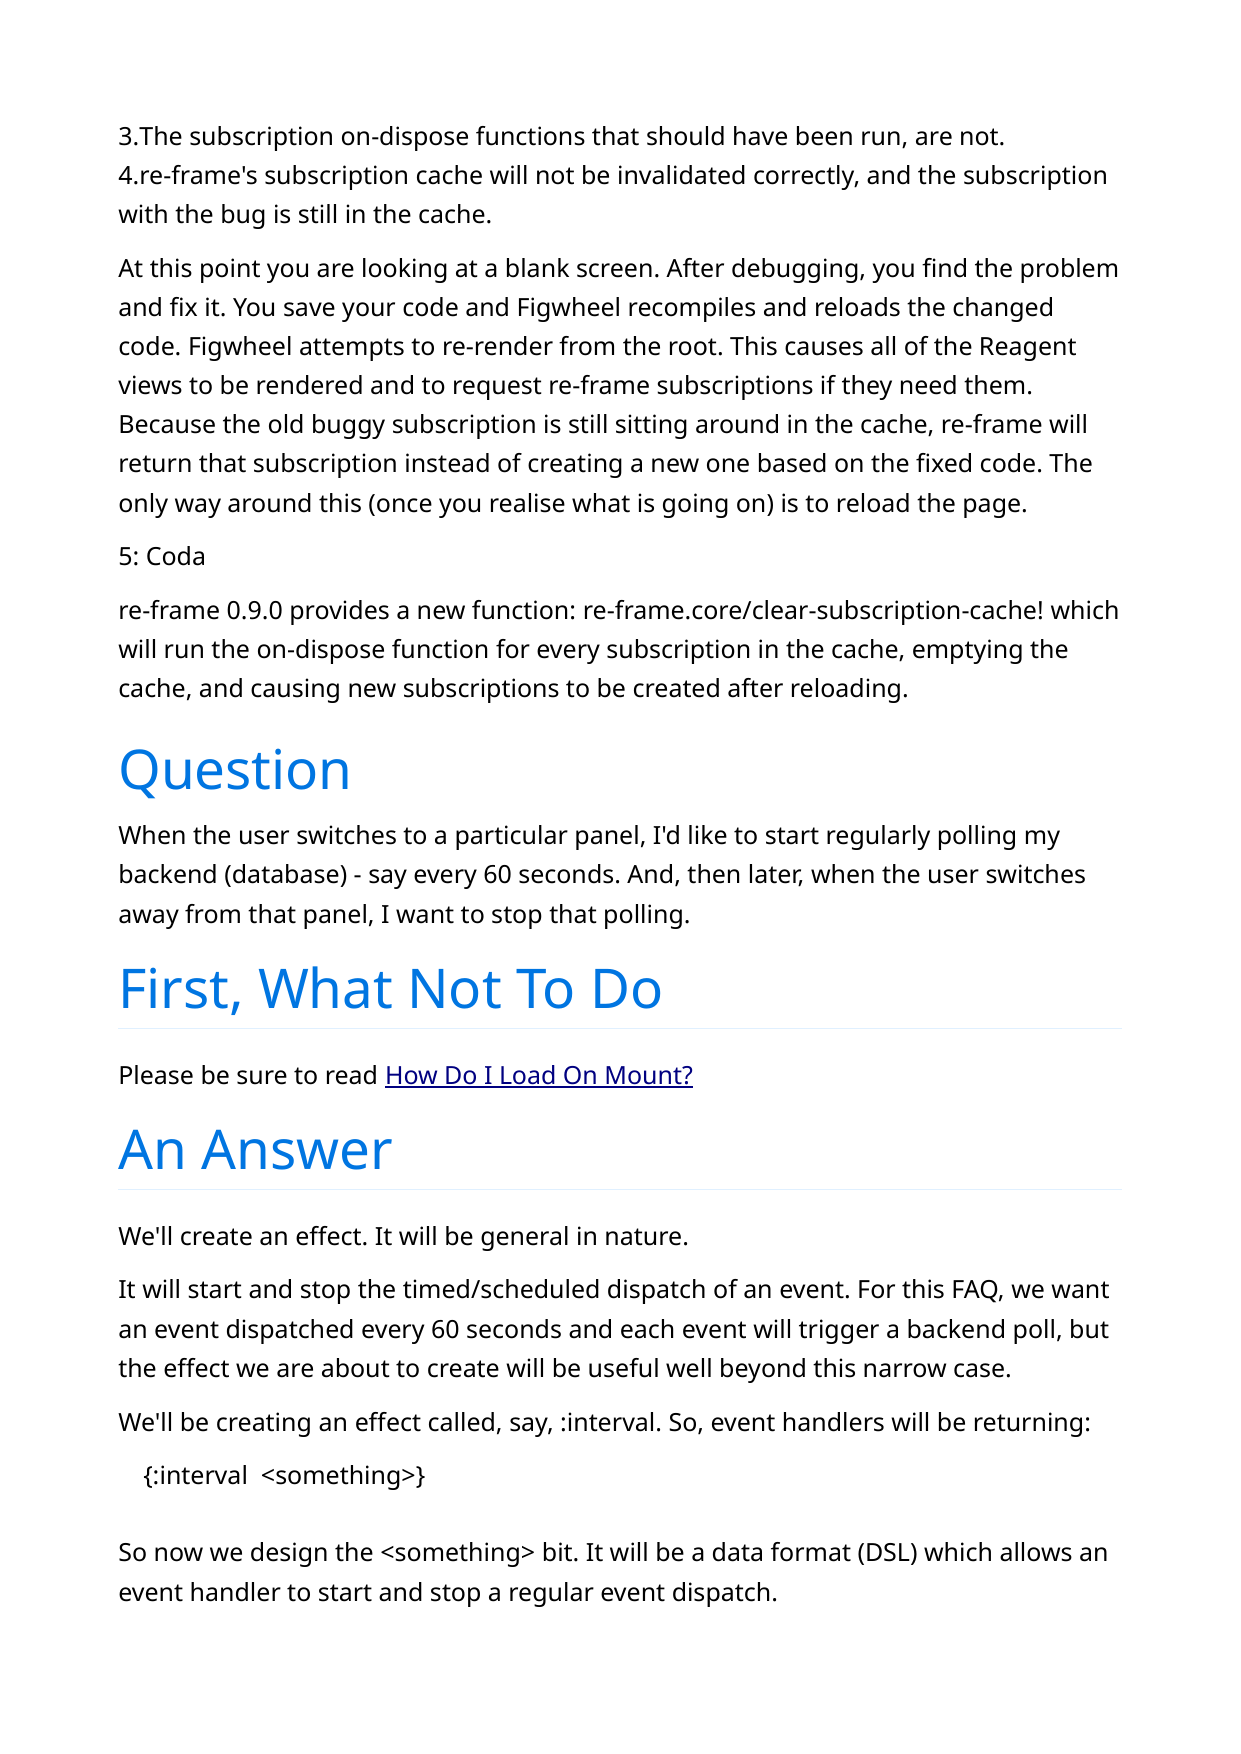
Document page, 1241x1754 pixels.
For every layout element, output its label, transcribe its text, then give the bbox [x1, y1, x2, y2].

text So now we design the <something> bit. It will be a data format (DSL) which allows an event handler to start and stop a regular event dispatch. [118, 1535, 1122, 1608]
subtitle First, What Not To Do [118, 950, 1122, 1028]
text Please be sure to read How Do I Load On Mount? [118, 1057, 1122, 1091]
subtitle An Answer [118, 1111, 1122, 1189]
list The subscription on-dispose functions that should have been run, are not. [118, 118, 1122, 152]
text We'll be creating an effect called, say, :interval. So, event handlers will be returning: [118, 1404, 1122, 1438]
text re-frame 0.9.0 provides a new function: re-frame.core/clear-subscription-cache! which will run the on-dispose function for every subscription in the cache, emptying the cache, and causing new subscriptions to be created after reloading. [118, 593, 1122, 705]
text {:interval <something>} [118, 1458, 1122, 1492]
text At this point you are looking at a blank screen. After debugging, you find the problem and fix it. You save your code and Figwheel recompiles and reloads the changed code. Figwheel attempts to re-render from the root. This causes all of the Reagent views to be rendered and to request re-frame subscriptions if they need them. Because the old buggy subscription is still sitting around in the cache, re-frame will return that subscription instead of creating a new one based on the fixed code. The only way around this (once you realise what is going on) is to reload the page. [118, 250, 1122, 519]
text It will start and stop the timed/scheduled dispatch of an event. For this FAQ, we want an event dispatched every 60 seconds and each event will trigger a backend poll, but the effect we are about to create will be useful well beyond this narrow case. [118, 1272, 1122, 1384]
subtitle Question [118, 731, 1122, 806]
list re-frame's subscription cache will not be invalidated correctly, and the subscription with the bug is still in the cache. [118, 157, 1122, 231]
text When the user switches to a particular panel, I'd like to start regularly polling my backend (database) - say every 60 seconds. And, then later, when the user switches away from that panel, I want to stop that polling. [118, 818, 1122, 930]
text 5: Coda [118, 539, 1122, 573]
text We'll create an effect. It will be general in nature. [118, 1218, 1122, 1252]
